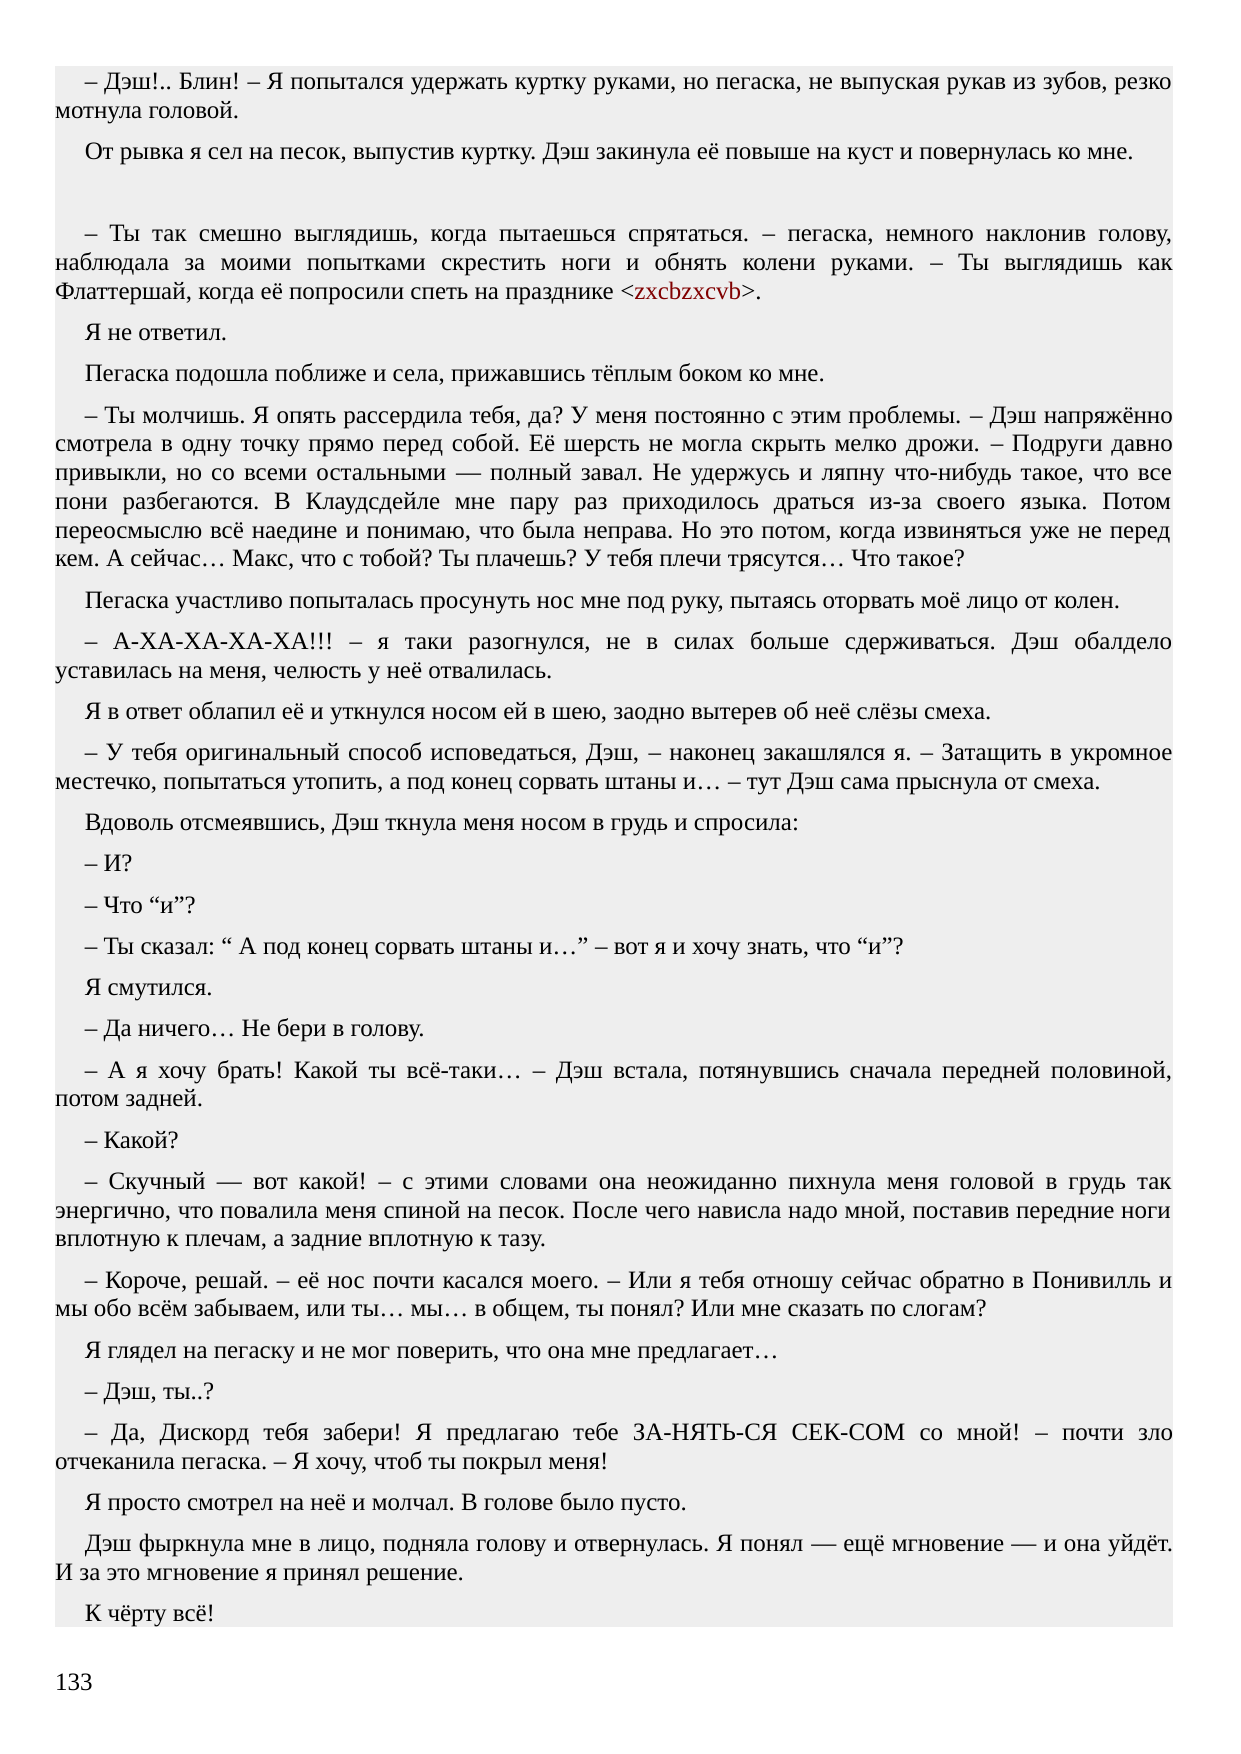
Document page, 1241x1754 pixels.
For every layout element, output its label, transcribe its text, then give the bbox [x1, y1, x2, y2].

text К чёрту всё! [55, 1598, 1173, 1627]
text Пегаска участливо попыталась просунуть нос мне под руку, пытаясь оторвать моё лицо от колен. [55, 585, 1173, 613]
text – Ты так смешно выглядишь, когда пытаешься спрятаться. – пегаска, немного наклонив голову, наблюдала за моими попытками скрестить ноги и обнять колени руками. – Ты выглядишь как Флаттершай, когда её попросили спеть на празднике <zxcbzxcvb>. [55, 218, 1173, 305]
text – Ты сказал: “ А под конец сорвать штаны и…” – вот я и хочу знать, что “и”? [55, 931, 1173, 960]
text Дэш фыркнула мне в лицо, подняла голову и отвернулась. Я понял — ещё мгновение — и она уйдёт. И за это мгновение я принял решение. [55, 1528, 1173, 1586]
text – Да ничего… Не бери в голову. [55, 1013, 1173, 1042]
text – Какой? [55, 1125, 1173, 1153]
text Пегаска подошла поближе и села, прижавшись тёплым боком ко мне. [55, 358, 1173, 387]
text – Да, Дискорд тебя забери! Я предлагаю тебе ЗА-НЯТЬ-СЯ СЕК-СОМ со мной! – почти зло отчеканила пегаска. – Я хочу, чтоб ты покрыл меня! [55, 1417, 1173, 1475]
text Вдоволь отсмеявшись, Дэш ткнула меня носом в грудь и спросила: [55, 807, 1173, 836]
text – А-ХА-ХА-ХА-ХА!!! – я таки разогнулся, не в силах больше сдерживаться. Дэш обалдело уставилась на меня, челюсть у неё отвалилась. [55, 626, 1173, 683]
text – А я хочу брать! Какой ты всё-таки… – Дэш встала, потянувшись сначала передней половиной, потом задней. [55, 1055, 1173, 1112]
text Я не ответил. [55, 317, 1173, 346]
text Я в ответ облапил её и уткнулся носом ей в шею, заодно вытерев об неё слёзы смеха. [55, 696, 1173, 725]
text – У тебя оригинальный способ исповедаться, Дэш, – наконец закашлялся я. – Затащить в укромное местечко, попытаться утопить, а под конец сорвать штаны и… – тут Дэш сама прыснула от смеха. [55, 737, 1173, 795]
text – Ты молчишь. Я опять рассердила тебя, да? У меня постоянно с этим проблемы. – Дэш напряжённо смотрела в одну точку прямо перед собой. Её шерсть не могла скрыть мелко дрожи. – Подруги давно привыкли, но со всеми остальными — полный завал. Не удержусь и ляпну что-нибудь такое, что все пони разбегаются. В Клаудсдейле мне пару раз приходилось драться из-за своего языка. Потом переосмыслю всё наедине и понимаю, что была неправа. Но это потом, когда извиняться уже не перед кем. А сейчас… Макс, что с тобой? Ты плачешь? У тебя плечи трясутся… Что такое? [55, 400, 1173, 572]
text – И? [55, 848, 1173, 877]
text – Что “и”? [55, 890, 1173, 918]
text Я глядел на пегаску и не мог поверить, что она мне предлагает… [55, 1335, 1173, 1363]
text – Дэш, ты..? [55, 1376, 1173, 1405]
text – Дэш!.. Блин! – Я попытался удержать куртку руками, но пегаска, не выпуская рукав из зубов, резко мотнула головой. [55, 66, 1173, 123]
text От рывка я сел на песок, выпустив куртку. Дэш закинула её повыше на куст и повернулась ко мне. [55, 136, 1173, 165]
text Я просто смотрел на неё и молчал. В голове было пусто. [55, 1487, 1173, 1516]
text – Короче, решай. – её нос почти касался моего. – Или я тебя отношу сейчас обратно в Понивилль и мы обо всём забываем, или ты… мы… в общем, ты понял? Или мне сказать по слогам? [55, 1265, 1173, 1322]
text Я смутился. [55, 972, 1173, 1001]
text – Скучный — вот какой! – с этими словами она неожиданно пихнула меня головой в грудь так энергично, что повалила меня спиной на песок. После чего нависла надо мной, поставив передние ноги вплотную к плечам, а задние вплотную к тазу. [55, 1166, 1173, 1252]
